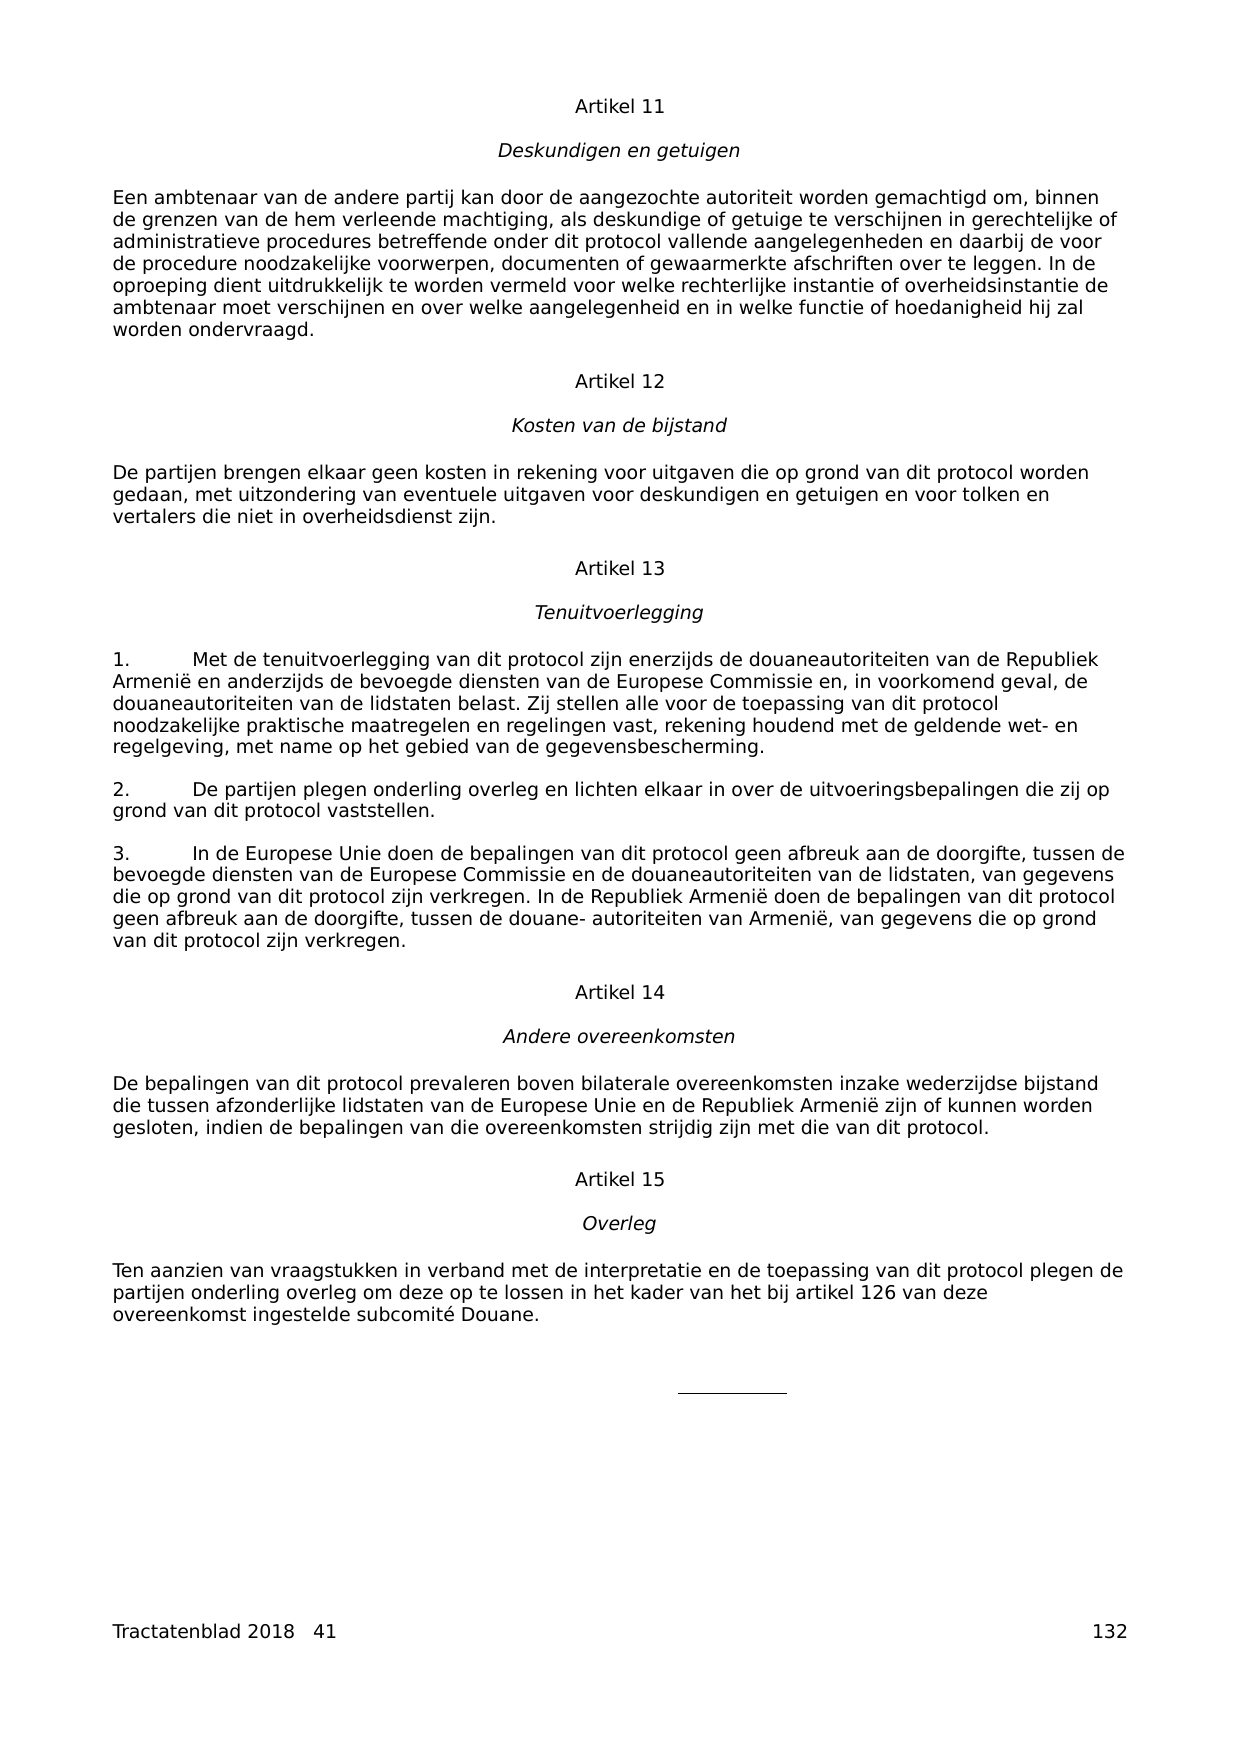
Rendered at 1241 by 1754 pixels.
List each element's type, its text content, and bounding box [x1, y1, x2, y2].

subtitle Artikel 15 Overleg [112, 1169, 1128, 1235]
subtitle Artikel 13 Tenuitvoerlegging [112, 558, 1128, 623]
text Een ambtenaar van de andere partij kan door de aangezochte autoriteit worden gemachtigd om, binnen de grenzen van de hem verleende machtiging, als deskundige of getuige te verschijnen in gerechtelijke of administratieve procedures betreffende onder dit protocol vallende aangelegenheden en daarbij de voor de procedure noodzakelijke voorwerpen, documenten of gewaarmerkte afschriften over te leggen. In de oproeping dient uitdrukkelijk te worden vermeld voor welke rechterlijke instantie of overheidsinstantie de ambtenaar moet verschijnen en over welke aangelegenheid en in welke functie of hoedanigheid hij zal worden ondervraagd. [112, 187, 1128, 341]
subtitle Artikel 11 Deskundigen en getuigen [112, 96, 1128, 162]
text Ten aanzien van vraagstukken in verband met de interpretatie en de toepassing van dit protocol plegen de partijen onderling overleg om deze op te lossen in het kader van het bij artikel 126 van deze overeenkomst ingestelde subcomité Douane. [112, 1260, 1128, 1326]
subtitle Artikel 12 Kosten van de bijstand [112, 371, 1128, 437]
subtitle Artikel 14 Andere overeenkomsten [112, 982, 1128, 1048]
text 3. In de Europese Unie doen de bepalingen van dit protocol geen afbreuk aan de doorgifte, tussen de bevoegde diensten van de Europese Commissie en de douaneautoriteiten van de lidstaten, van gegevens die op grond van dit protocol zijn verkregen. In de Republiek Armenië doen de bepalingen van dit protocol geen afbreuk aan de doorgifte, tussen de douane- autoriteiten van Armenië, van gegevens die op grond van dit protocol zijn verkregen. [112, 842, 1128, 952]
text 2. De partijen plegen onderling overleg en lichten elkaar in over de uitvoeringsbepalingen die zij op grond van dit protocol vaststellen. [112, 778, 1128, 822]
text De partijen brengen elkaar geen kosten in rekening voor uitgaven die op grond van dit protocol worden gedaan, met uitzondering van eventuele uitgaven voor deskundigen en getuigen en voor tolken en vertalers die niet in overheidsdienst zijn. [112, 462, 1128, 528]
text 1. Met de tenuitvoerlegging van dit protocol zijn enerzijds de douaneautoriteiten van de Republiek Armenië en anderzijds de bevoegde diensten van de Europese Commissie en, in voorkomend geval, de douaneautoriteiten van de lidstaten belast. Zij stellen alle voor de toepassing van dit protocol noodzakelijke praktische maatregelen en regelingen vast, rekening houdend met de geldende wet- en regelgeving, met name op het gebied van de gegevensbescherming. [112, 648, 1128, 758]
text De bepalingen van dit protocol prevaleren boven bilaterale overeenkomsten inzake wederzijdse bijstand die tussen afzonderlijke lidstaten van de Europese Unie en de Republiek Armenië zijn of kunnen worden gesloten, indien de bepalingen van die overeenkomsten strijdig zijn met die van dit protocol. [112, 1073, 1128, 1139]
